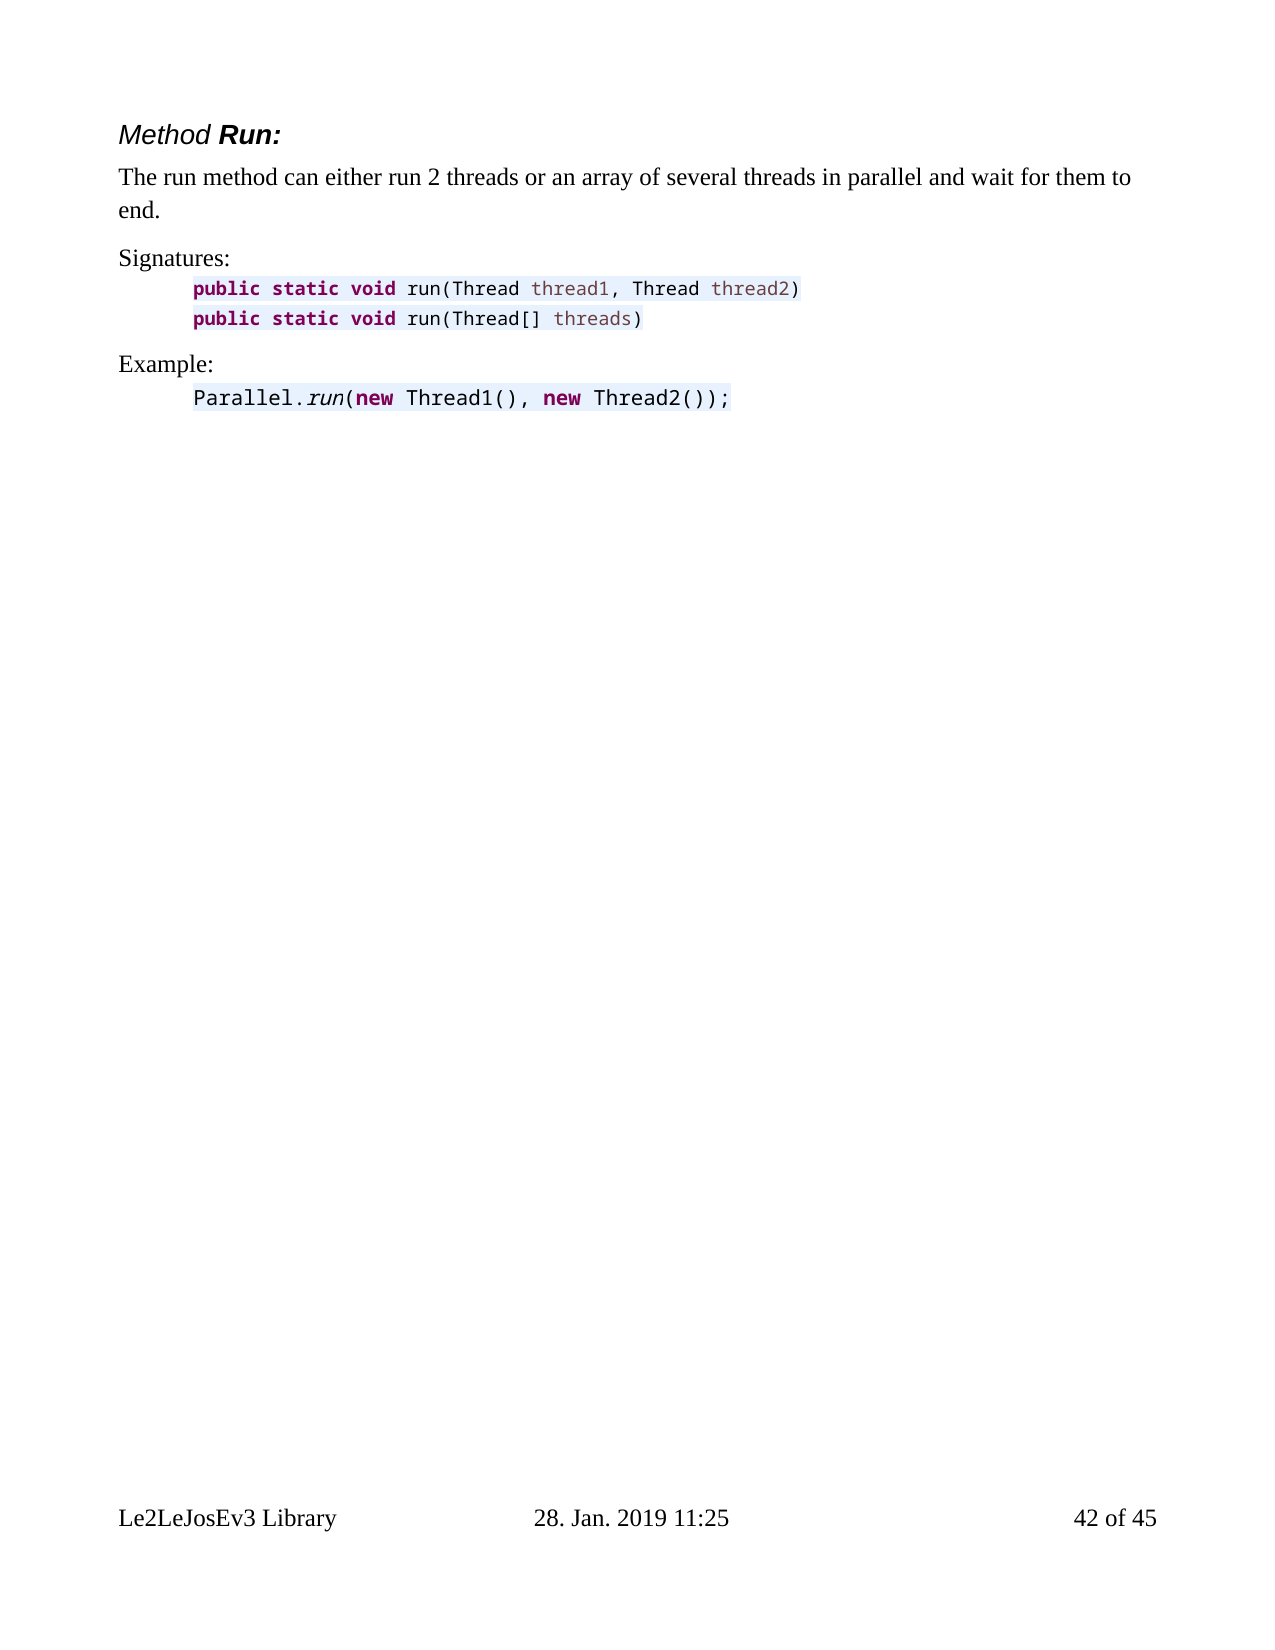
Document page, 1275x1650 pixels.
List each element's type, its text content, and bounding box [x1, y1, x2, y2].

subtitle Method Run: [118, 118, 1157, 150]
text The run method can either run 2 threads or an array of several threads in parallel and wait for them to end. [118, 162, 1157, 224]
text Example: Parallel.run(new Thread1(), new Thread2()); [118, 349, 1157, 411]
text Signatures: public static void run(Thread thread1, Thread thread2) public static void run(Thread[] threads) [118, 243, 1157, 330]
